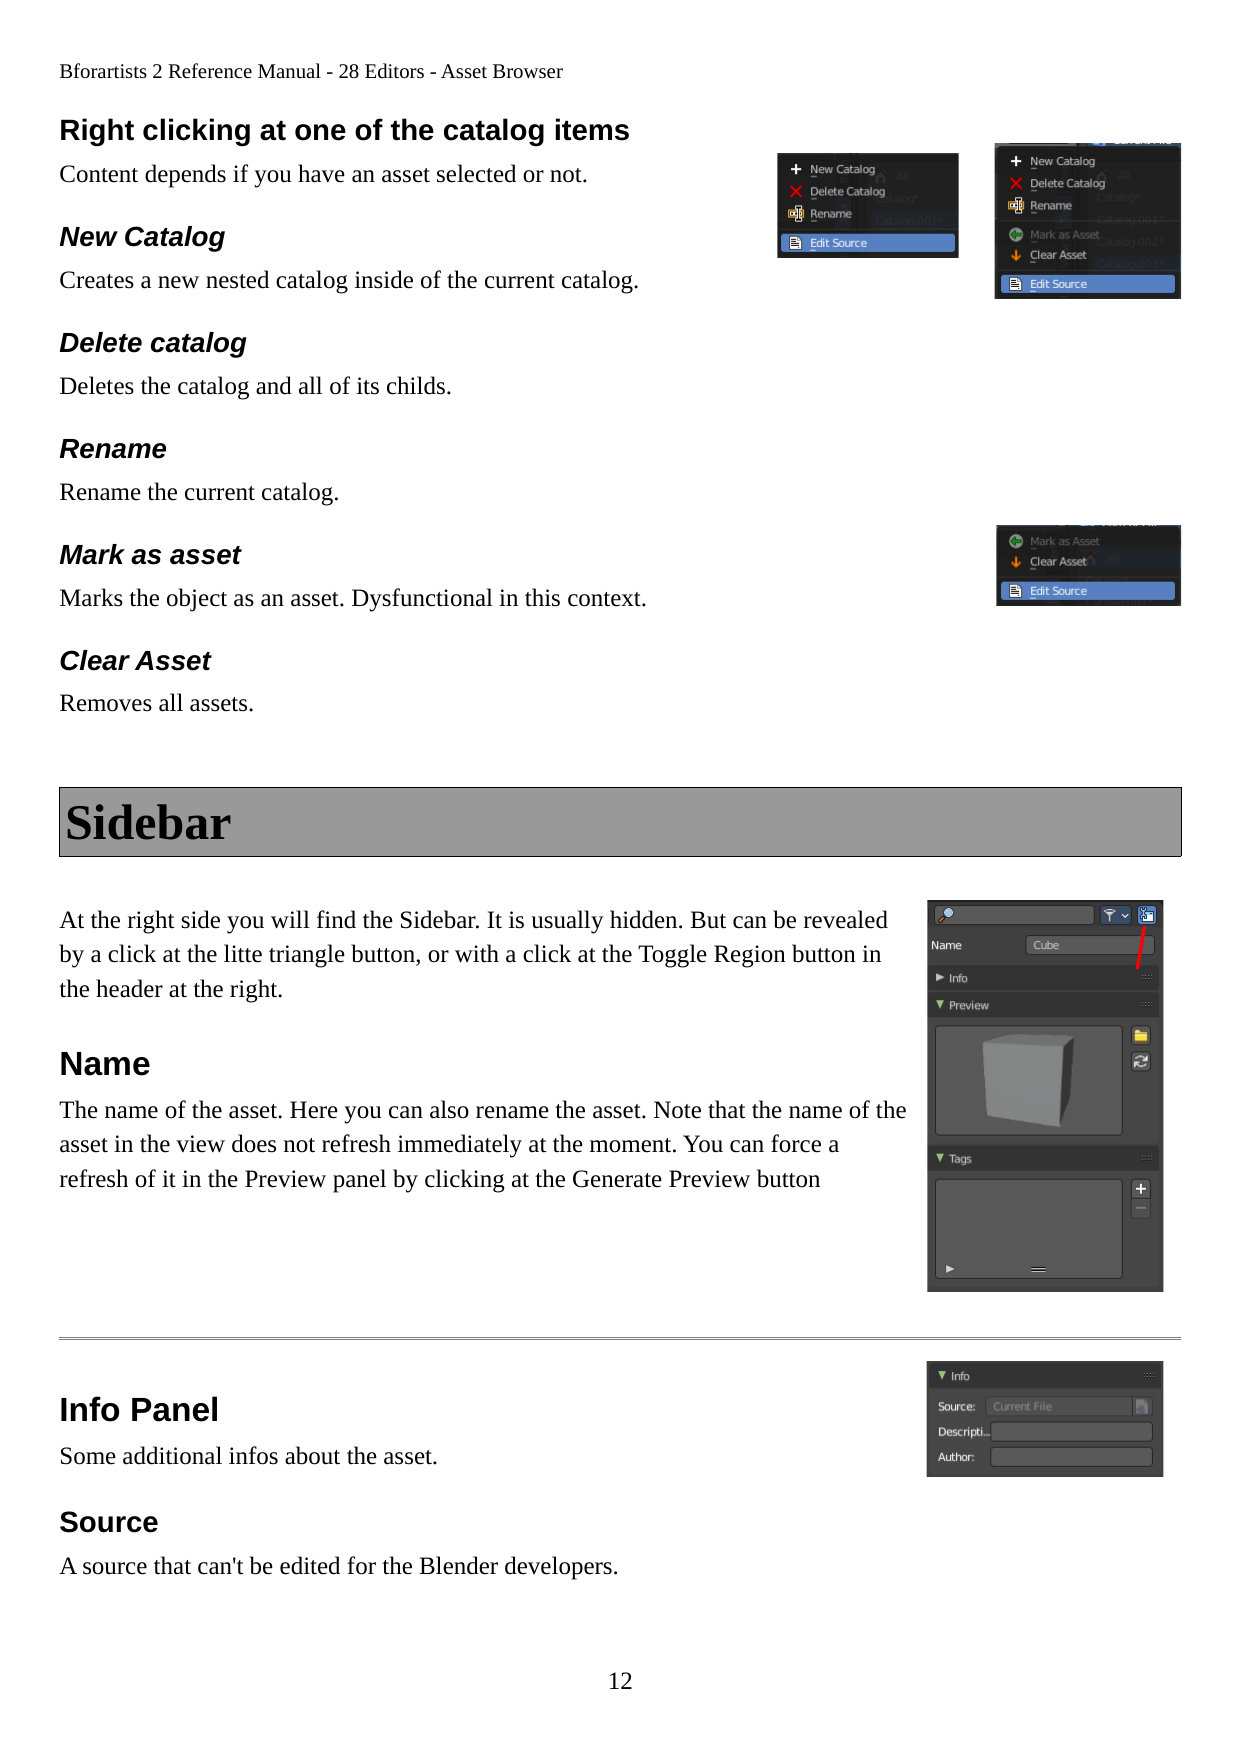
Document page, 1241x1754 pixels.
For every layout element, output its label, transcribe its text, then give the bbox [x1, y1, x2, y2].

text At the right side you will find the Sidebar. It is usually hidden. But can be revealed by a click at the litte triangle button, or with a click at the Toggle Region button in the header at the right. [59, 905, 927, 1003]
subtitle Delete catalog [59, 326, 1181, 358]
picture [927, 900, 1164, 1292]
subtitle [1164, 1044, 1181, 1082]
text Removes all assets. [59, 688, 1181, 717]
text Some additional infos about the asset. [59, 1441, 926, 1470]
subtitle Info Panel [59, 1390, 926, 1428]
text Marks the object as an asset. Dysfunctional in this context. [59, 583, 1181, 611]
text Creates a new nested catalog inside of the current catalog. [59, 265, 994, 293]
picture [926, 1361, 1164, 1477]
text Deletes the catalog and all of its childs. [59, 371, 1181, 399]
subtitle [959, 220, 994, 252]
picture [996, 525, 1182, 606]
subtitle Source [59, 1504, 1181, 1538]
text The name of the asset. Here you can also rename the asset. Note that the name of the asset in the view does not refresh immediately at the moment. You can force a refresh of it in the Preview panel by clicking at the Generate Preview button [59, 1095, 927, 1193]
subtitle Right clicking at one of the catalog items [59, 113, 1181, 146]
text Content depends if you have an asset selected or not. [59, 159, 777, 188]
subtitle Rename [59, 432, 1181, 464]
text A source that can't be edited for the Blender developers. [59, 1551, 1181, 1579]
picture [777, 153, 959, 258]
subtitle [1164, 1390, 1181, 1428]
picture [994, 143, 1182, 299]
subtitle Mark as asset [59, 538, 996, 570]
subtitle New Catalog [59, 220, 777, 252]
text Rename the current catalog. [59, 477, 1181, 505]
subtitle Name [59, 1044, 927, 1082]
subtitle Clear Asset [59, 644, 1181, 676]
table_header Sidebar [60, 788, 1181, 856]
